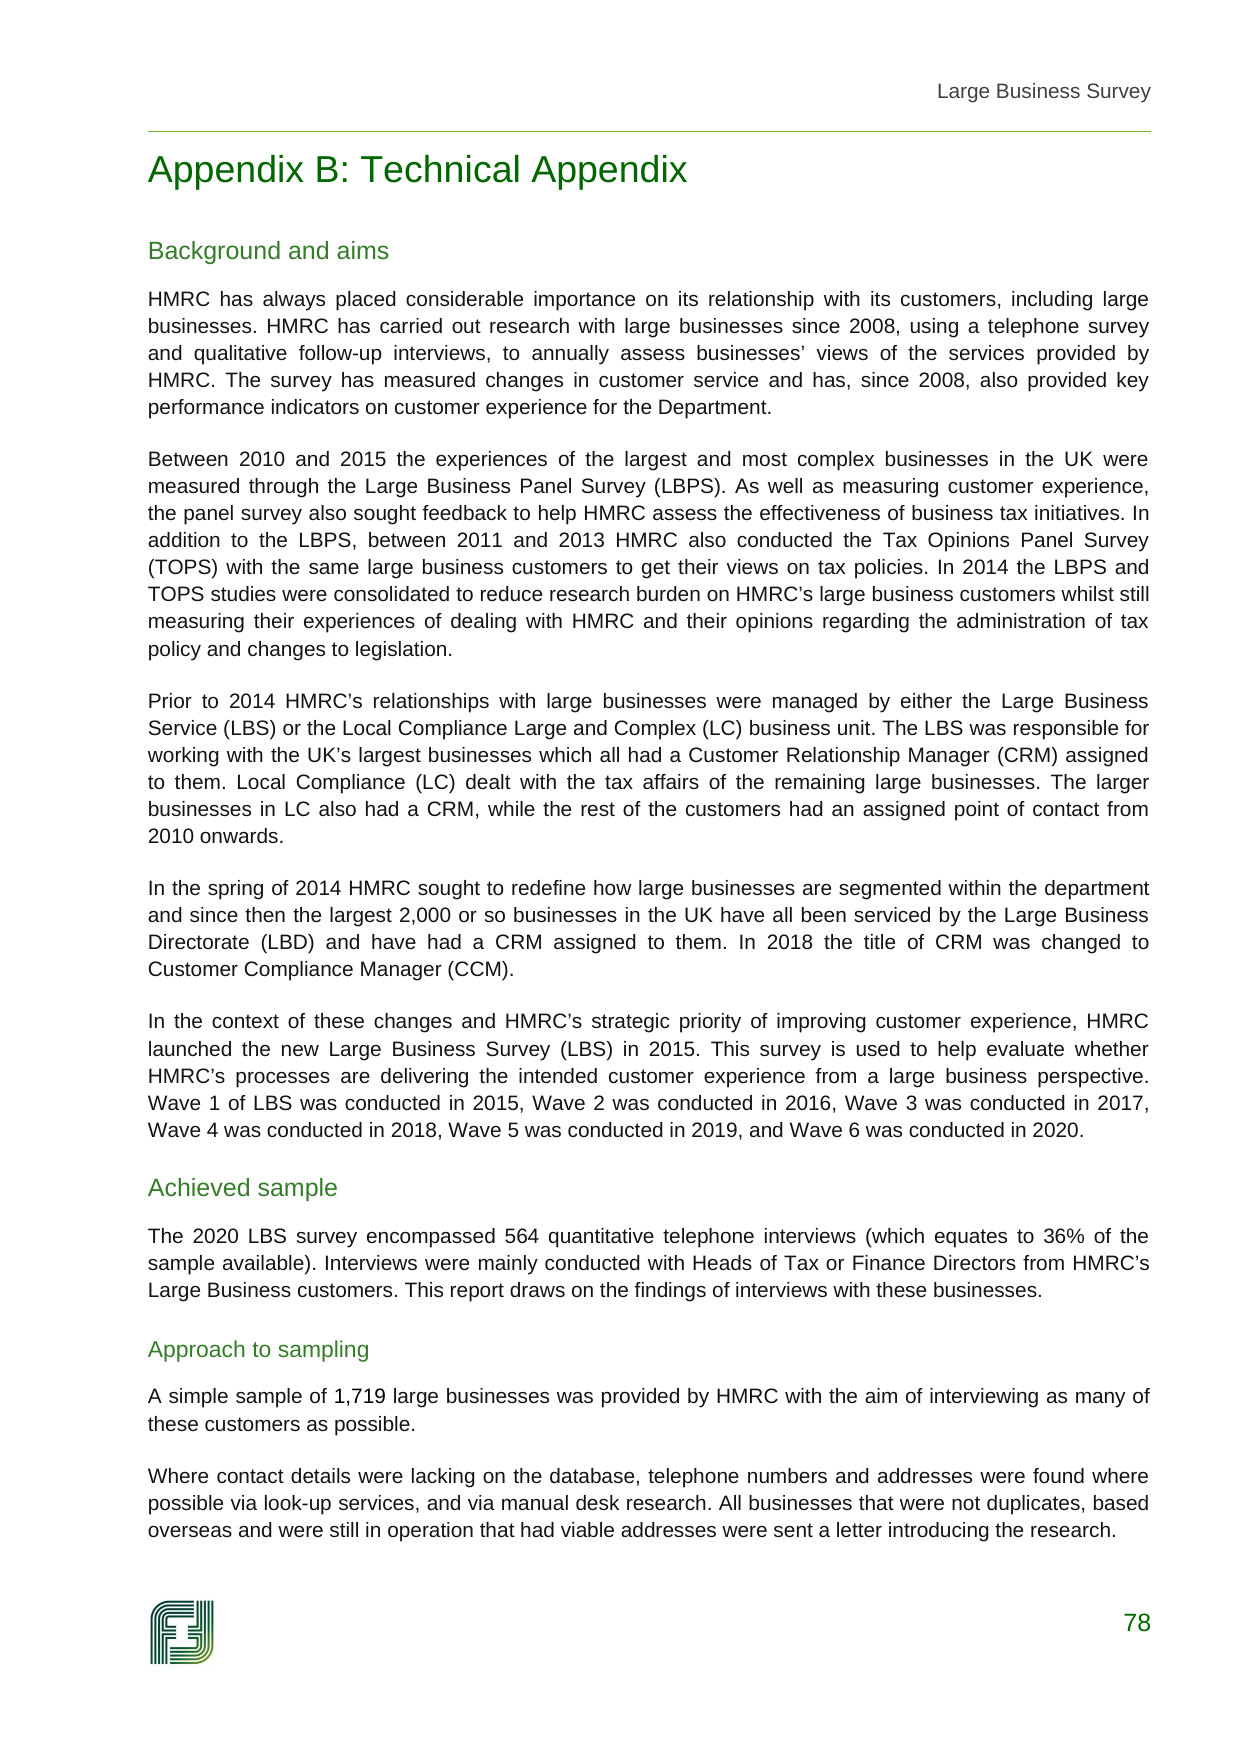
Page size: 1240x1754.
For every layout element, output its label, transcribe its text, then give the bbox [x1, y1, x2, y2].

subtitle Achieved sample [148, 1175, 1151, 1202]
subtitle Background and aims [148, 237, 1151, 264]
subtitle Approach to sampling [148, 1335, 1151, 1362]
subtitle Between 2010 and 2015 the experiences of the largest and most complex businesses in the UK were measured through the Large Business Panel Survey (LBPS). As well as measuring customer experience, the panel survey also sought feedback to help HMRC assess the effectiveness of business tax initiatives. In addition to the LBPS, between 2011 and 2013 HMRC also conducted the Tax Opinions Panel Survey (TOPS) with the same large business customers to get their views on tax policies. In 2014 the LBPS and TOPS studies were consolidated to reduce research burden on HMRC’s large business customers whilst still measuring their experiences of dealing with HMRC and their opinions regarding the administration of tax policy and changes to legislation. [148, 452, 1151, 669]
subtitle HMRC has always placed considerable importance on its relationship with its customers, including large businesses. HMRC has carried out research with large businesses since 2008, using a telephone survey and qualitative follow-up interviews, to annually assess businesses’ views of the services provided by HMRC. The survey has measured changes in customer service and has, since 2008, also provided key performance indicators on customer experience for the Department. [148, 292, 1151, 427]
subtitle Where contact details were lacking on the database, telephone numbers and addresses were found where possible via look-up services, and via manual desk research. All businesses that were not duplicates, based overseas and were still in operation that had viable addresses were sent a letter introducing the research. [148, 1469, 1151, 1550]
subtitle Appendix B: Technical Appendix [148, 148, 1151, 191]
subtitle In the context of these changes and HMRC’s strategic priority of improving customer experience, HMRC launched the new Large Business Survey (LBS) in 2015. This survey is used to help evaluate whether HMRC’s processes are delivering the intended customer experience from a large business perspective. Wave 1 of LBS was conducted in 2015, Wave 2 was conducted in 2016, Wave 3 was conducted in 2017, Wave 4 was conducted in 2018, Wave 5 was conducted in 2019, and Wave 6 was conducted in 2020. [148, 1014, 1151, 1150]
subtitle In the spring of 2014 HMRC sought to redefine how large businesses are segmented within the department and since then the largest 2,000 or so businesses in the UK have all been serviced by the Large Business Directorate (LBD) and have had a CRM assigned to them. In 2018 the title of CRM was changed to Customer Compliance Manager (CCM). [148, 881, 1151, 989]
subtitle The 2020 LBS survey encompassed 564 quantitative telephone interviews (which equates to 36% of the sample available). Interviews were mainly conducted with Heads of Tax or Finance Directors from HMRC’s Large Business customers. This report draws on the findings of interviews with these businesses. [148, 1229, 1151, 1310]
subtitle Prior to 2014 HMRC’s relationships with large businesses were managed by either the Large Business Service (LBS) or the Local Compliance Large and Complex (LC) business unit. The LBS was responsible for working with the UK’s largest businesses which all had a Customer Relationship Manager (CRM) assigned to them. Local Compliance (LC) dealt with the tax affairs of the remaining large businesses. The larger businesses in LC also had a CRM, while the rest of the customers had an assigned point of contact from 2010 onwards. [148, 694, 1151, 856]
subtitle A simple sample of 1,719 large businesses was provided by HMRC with the aim of interviewing as many of these customers as possible. [148, 1389, 1151, 1444]
